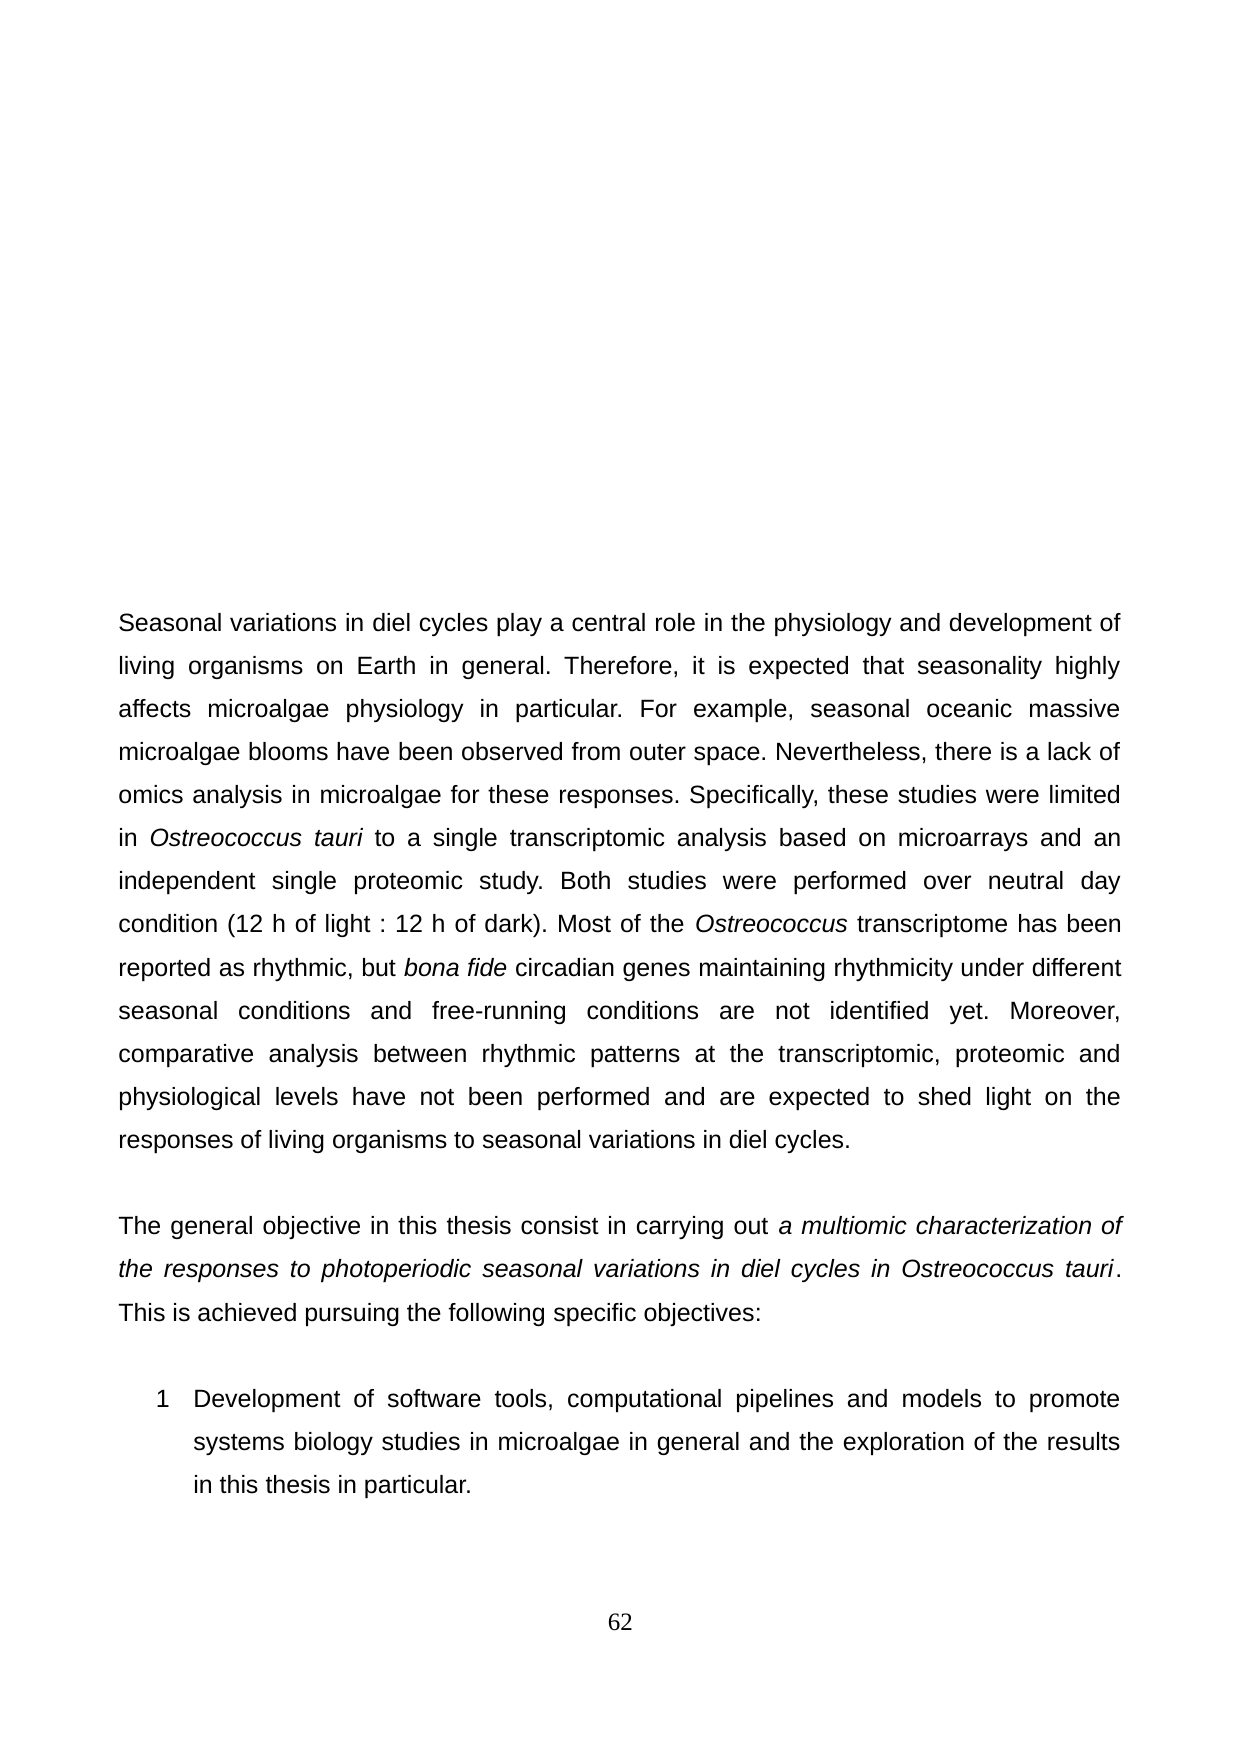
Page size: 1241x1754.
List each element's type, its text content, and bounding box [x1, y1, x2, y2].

text The general objective in this thesis consist in carrying out a multiomic characterization of the responses to photoperiodic seasonal variations in diel cycles in Ostreococcus tauri. This is achieved pursuing the following specific objectives: [118, 1211, 1122, 1369]
list Development of software tools, computational pipelines and models to promote systems biology studies in microalgae in general and the exploration of the results in this thesis in particular. [156, 1384, 1122, 1499]
text Seasonal variations in diel cycles play a central role in the physiology and development of living organisms on Earth in general. Therefore, it is expected that seasonality highly affects microalgae physiology in particular. For example, seasonal oceanic massive microalgae blooms have been observed from outer space. Nevertheless, there is a lack of omics analysis in microalgae for these responses. Specifically, these studies were limited in Ostreococcus tauri to a single transcriptomic analysis based on microarrays and an independent single proteomic study. Both studies were performed over neutral day condition (12 h of light : 12 h of dark). Most of the Ostreococcus transcriptome has been reported as rhythmic, but bona fide circadian genes maintaining rhythmicity under different seasonal conditions and free-running conditions are not identified yet. Moreover, comparative analysis between rhythmic patterns at the transcriptomic, proteomic and physiological levels have not been performed and are expected to shed light on the responses of living organisms to seasonal variations in diel cycles. [118, 608, 1122, 1154]
